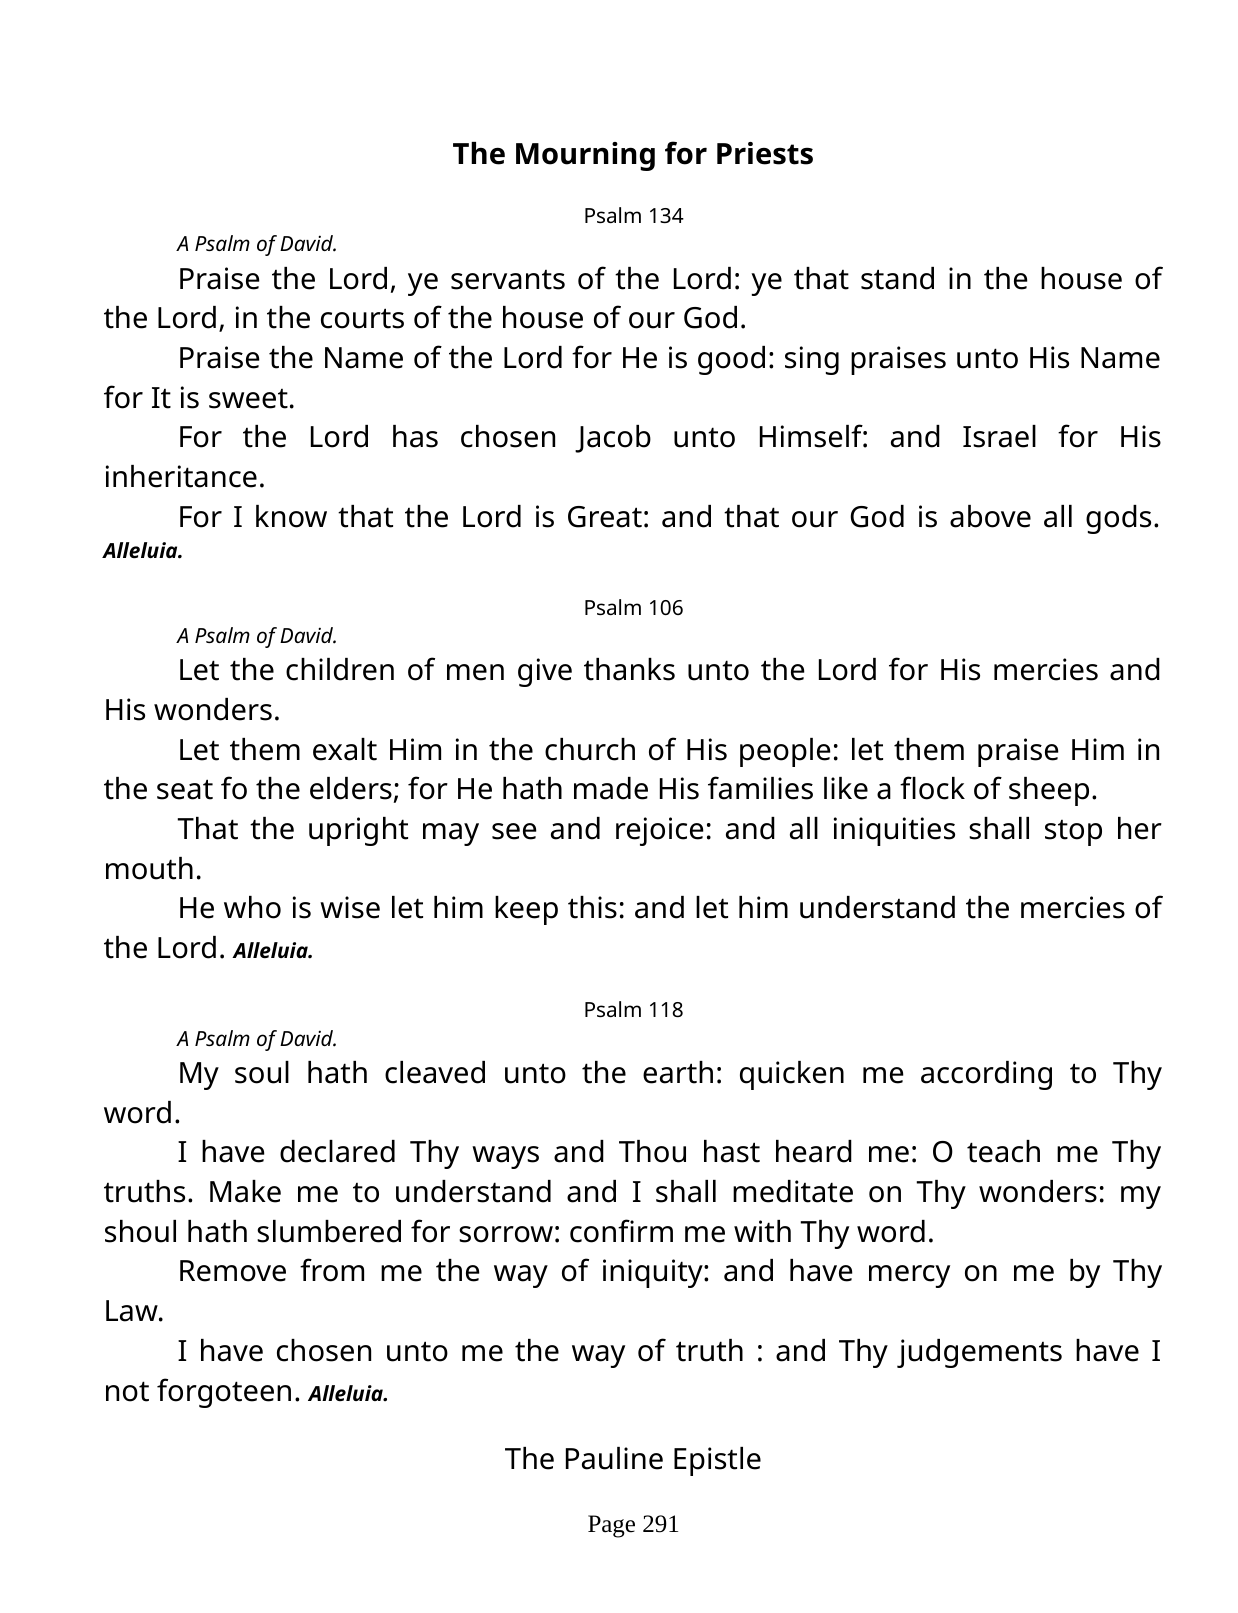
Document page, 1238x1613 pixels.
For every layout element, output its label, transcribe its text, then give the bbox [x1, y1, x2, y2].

text For the Lord has chosen Jacob unto Himself: and Israel for His inheritance. [103, 417, 1163, 496]
text Praise the Name of the Lord for He is good: sing praises unto His Name for It is sweet. [103, 337, 1163, 417]
text I have declared Thy ways and Thou hast heard me: O teach me Thy truths. Make me to understand and I shall meditate on Thy wonders: my shoul hath slumbered for sorrow: confirm me with Thy word. [103, 1132, 1163, 1251]
text Psalm 134 [103, 201, 1163, 229]
text The Mourning for Priests [103, 133, 1163, 173]
text Psalm 106 [103, 593, 1163, 621]
text The Pauline Epistle [103, 1438, 1163, 1478]
text Psalm 118 [103, 995, 1163, 1024]
text Let the children of men give thanks unto the Lord for His mercies and His wonders. [103, 649, 1163, 729]
text My soul hath cleaved unto the earth: quicken me according to Thy word. [103, 1052, 1163, 1132]
text That the upright may see and rejoice: and all iniquities shall stop her mouth. [103, 808, 1163, 888]
text He who is wise let him keep this: and let him understand the mercies of the Lord. Alleluia. [103, 888, 1163, 967]
text Let them exalt Him in the church of His people: let them praise Him in the seat fo the elders; for He hath made His families like a flock of sheep. [103, 729, 1163, 808]
text For I know that the Lord is Great: and that our God is above all gods. Alleluia. [103, 496, 1163, 564]
text A Psalm of David. [103, 229, 1163, 258]
text Praise the Lord, ye servants of the Lord: ye that stand in the house of the Lord, in the courts of the house of our God. [103, 258, 1163, 337]
text I have chosen unto me the way of truth : and Thy judgements have I not forgoteen. Alleluia. [103, 1330, 1163, 1409]
text A Psalm of David. [103, 621, 1163, 649]
text Remove from me the way of iniquity: and have mercy on me by Thy Law. [103, 1251, 1163, 1330]
text A Psalm of David. [103, 1024, 1163, 1052]
